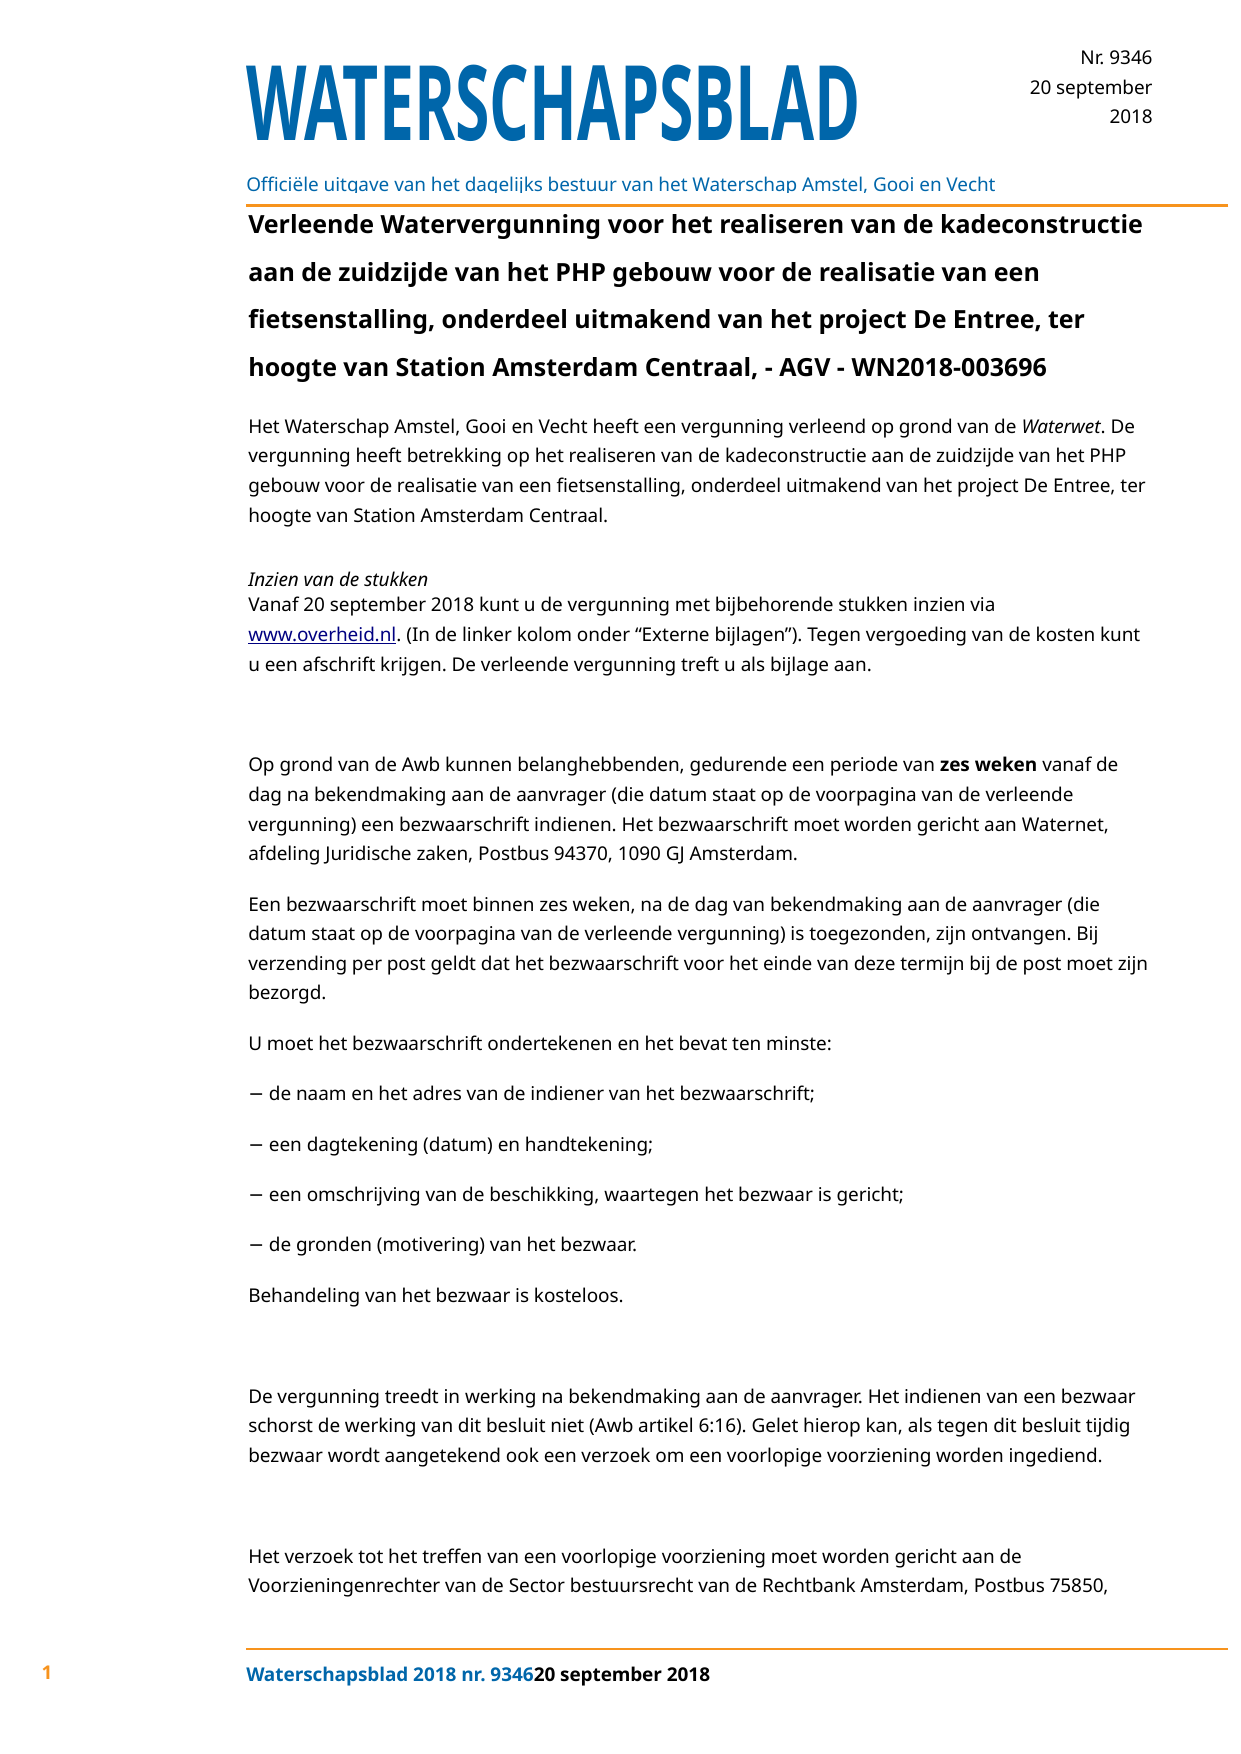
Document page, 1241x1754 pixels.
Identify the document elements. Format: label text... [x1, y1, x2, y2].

text Vanaf 20 september 2018 kunt u de vergunning met bijbehorende stukken inzien via www.overheid.nl. (In de linker kolom onder “Externe bijlagen”). Tegen vergoeding van de kosten kunt u een afschrift krijgen. De verleende vergunning treft u als bijlage aan. [248, 592, 1152, 676]
text U moet het bezwaarschrift ondertekenen en het bevat ten minste: [248, 1030, 1152, 1056]
text − de gronden (motivering) van het bezwaar. [248, 1232, 1152, 1257]
text Het Waterschap Amstel, Gooi en Vecht heeft een vergunning verleend op grond van de Waterwet. De vergunning heeft betrekking op het realiseren van de kadeconstructie aan de zuidzijde van het PHP gebouw voor de realisatie van een fietsenstalling, onderdeel uitmakend van het project De Entree, ter hoogte van Station Amsterdam Centraal. [248, 413, 1152, 528]
text Op grond van de Awb kunnen belanghebbenden, gedurende een periode van zes weken vanaf de dag na bekendmaking aan de aanvrager (die datum staat op de voorpagina van de verleende vergunning) een bezwaarschrift indienen. Het bezwaarschrift moet worden gericht aan Waternet, afdeling Juridische zaken, Postbus 94370, 1090 GJ Amsterdam. [248, 752, 1152, 866]
text Verleende Watervergunning voor het realiseren van de kadeconstructie aan de zuidzijde van het PHP gebouw voor de realisatie van een fietsenstalling, onderdeel uitmakend van het project De Entree, ter hoogte van Station Amsterdam Centraal, - AGV - WN2018-003696 [248, 207, 1152, 384]
text De vergunning treedt in werking na bekendmaking aan de aanvrager. Het indienen van een bezwaar schorst de werking van dit besluit niet (Awb artikel 6:16). Gelet hierop kan, als tegen dit besluit tijdig bezwaar wordt aangetekend ook een verzoek om een voorlopige voorziening worden ingediend. [248, 1383, 1152, 1468]
text Inzien van de stukken [248, 566, 1152, 592]
text − een dagtekening (datum) en handtekening; [248, 1131, 1152, 1156]
text Behandeling van het bezwaar is kosteloos. [248, 1282, 1152, 1308]
picture [41, 47, 231, 172]
text − een omschrijving van de beschikking, waartegen het bezwaar is gericht; [248, 1181, 1152, 1207]
text Een bezwaarschrift moet binnen zes weken, na de dag van bekendmaking aan de aanvrager (die datum staat op de voorpagina van de verleende vergunning) is toegezonden, zijn ontvangen. Bij verzending per post geldt dat het bezwaarschrift voor het einde van deze termijn bij de post moet zijn bezorgd. [248, 891, 1152, 1005]
text − de naam en het adres van de indiener van het bezwaarschrift; [248, 1080, 1152, 1106]
text Het verzoek tot het treffen van een voorlopige voorziening moet worden gericht aan de Voorzieningenrechter van de Sector bestuursrecht van de Rechtbank Amsterdam, Postbus 75850, [248, 1543, 1152, 1598]
